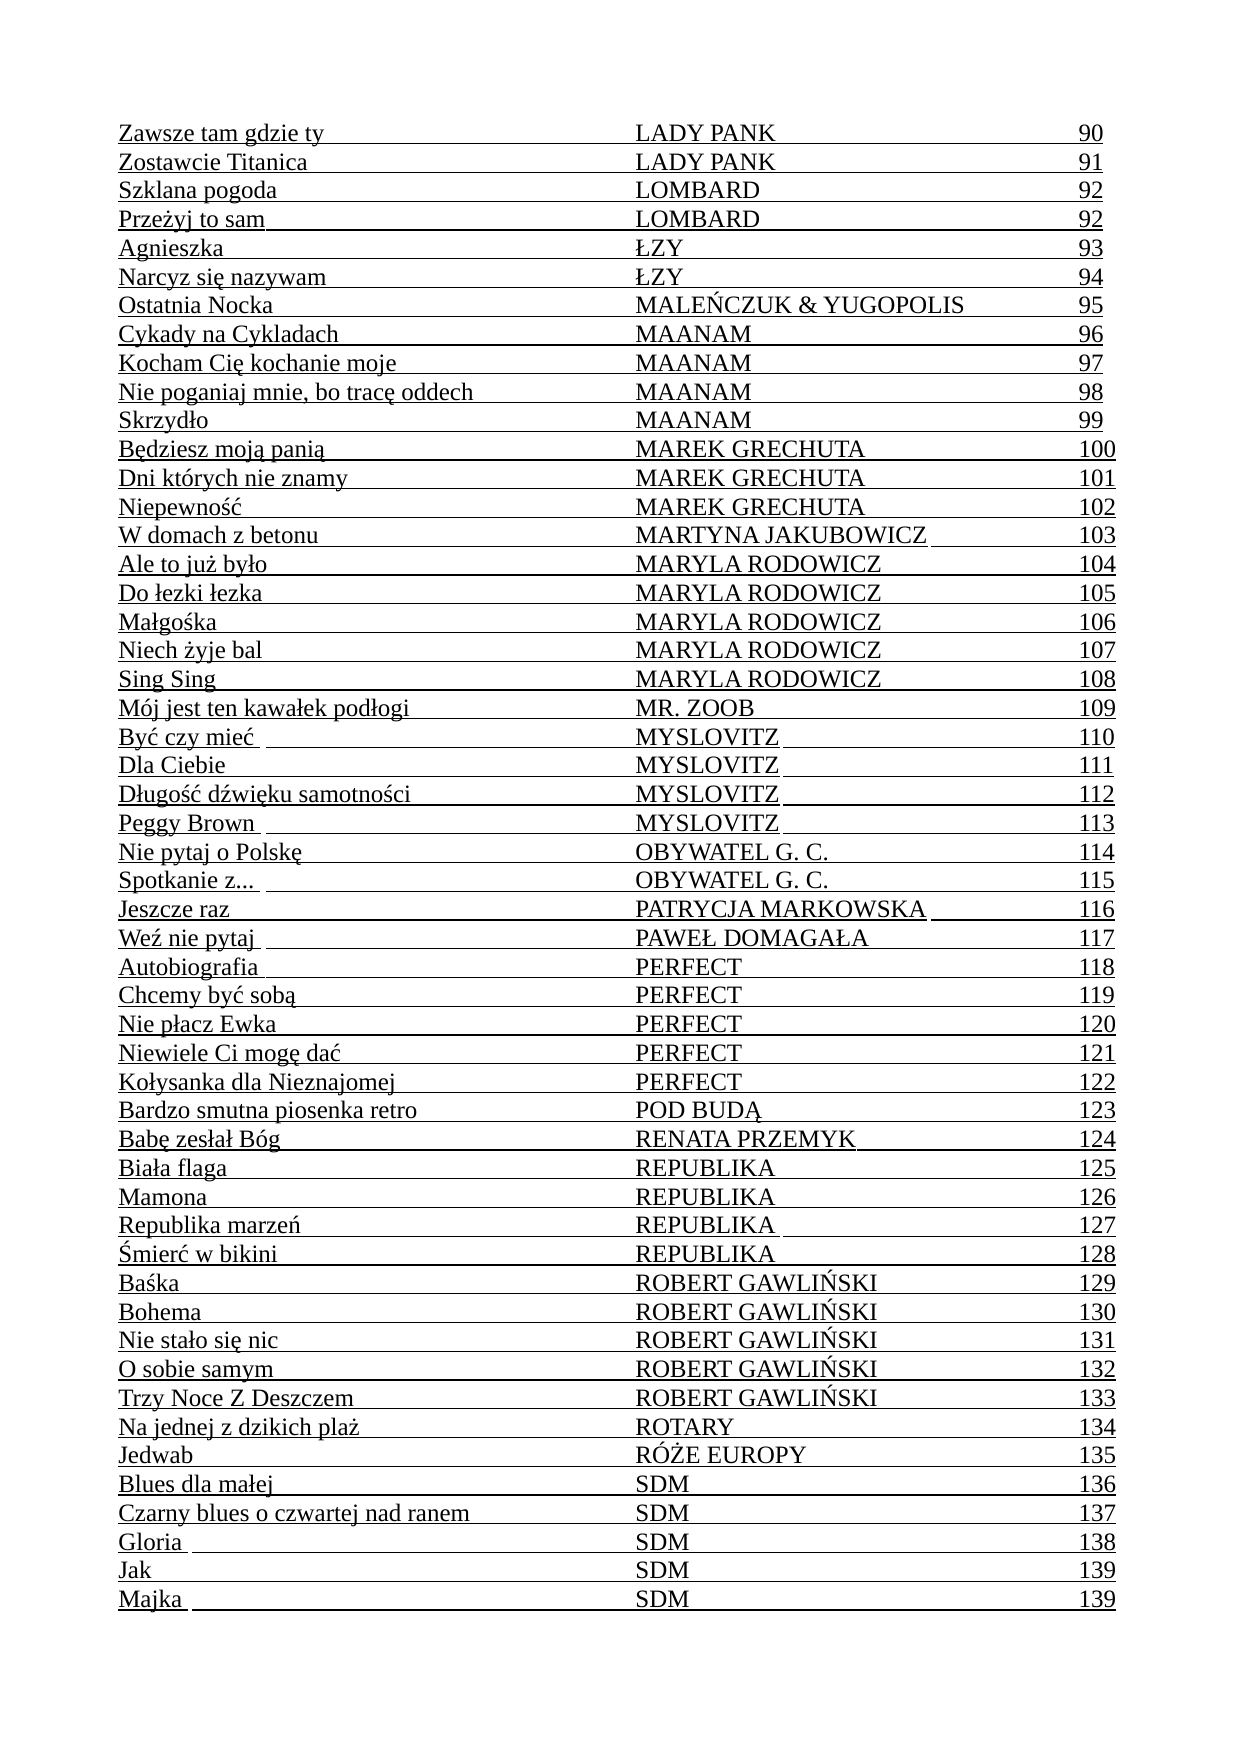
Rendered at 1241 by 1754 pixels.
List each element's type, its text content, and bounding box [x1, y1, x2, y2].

text Baśka ROBERT GAWLIŃSKI 129 [118, 1268, 1122, 1297]
text Trzy Noce Z Deszczem ROBERT GAWLIŃSKI 133 [118, 1383, 1122, 1412]
text Bardzo smutna piosenka retro POD BUDĄ 123 [118, 1096, 1122, 1124]
text Być czy mieć MYSLOVITZ 110 [118, 722, 1122, 751]
text Małgośka MARYLA RODOWICZ 106 [118, 607, 1122, 636]
text Sing Sing MARYLA RODOWICZ 108 [118, 664, 1122, 693]
text Peggy Brown MYSLOVITZ 113 [118, 808, 1122, 837]
text Do łezki łezka MARYLA RODOWICZ 105 [118, 578, 1122, 607]
text Niewiele Ci mogę dać PERFECT 121 [118, 1038, 1122, 1067]
text Narcyz się nazywam ŁZY 94 [118, 262, 1122, 291]
text Niech żyje bal MARYLA RODOWICZ 107 [118, 636, 1122, 664]
text Spotkanie z... OBYWATEL G. C. 115 [118, 866, 1122, 894]
text Chcemy być sobą PERFECT 119 [118, 981, 1122, 1009]
text Będziesz moją panią MAREK GRECHUTA 100 [118, 434, 1122, 463]
text Jak SDM 139 [118, 1556, 1122, 1584]
text Zostawcie Titanica LADY PANK 91 [118, 147, 1122, 176]
text Zawsze tam gdzie ty LADY PANK 90 [118, 118, 1122, 147]
text Jedwab RÓŻE EUROPY 135 [118, 1441, 1122, 1469]
text Nie pytaj o Polskę OBYWATEL G. C. 114 [118, 837, 1122, 866]
text Bohema ROBERT GAWLIŃSKI 130 [118, 1297, 1122, 1326]
text Przeżyj to sam LOMBARD 92 [118, 204, 1122, 233]
text Śmierć w bikini REPUBLIKA 128 [118, 1239, 1122, 1268]
text Cykady na Cykladach MAANAM 96 [118, 319, 1122, 348]
text Agnieszka ŁZY 93 [118, 233, 1122, 262]
text Majka SDM 139 [118, 1584, 1122, 1613]
text Na jednej z dzikich plaż ROTARY 134 [118, 1412, 1122, 1441]
text Dni których nie znamy MAREK GRECHUTA 101 [118, 463, 1122, 492]
text Nie poganiaj mnie, bo tracę oddech MAANAM 98 [118, 377, 1122, 406]
text Autobiografia PERFECT 118 [118, 952, 1122, 981]
text Czarny blues o czwartej nad ranem SDM 137 [118, 1498, 1122, 1527]
text Nie stało się nic ROBERT GAWLIŃSKI 131 [118, 1326, 1122, 1354]
text Ostatnia Nocka MALEŃCZUK & YUGOPOLIS 95 [118, 291, 1122, 319]
text Mamona REPUBLIKA 126 [118, 1182, 1122, 1211]
text O sobie samym ROBERT GAWLIŃSKI 132 [118, 1354, 1122, 1383]
text Dla Ciebie MYSLOVITZ 111 [118, 751, 1122, 779]
text Skrzydło MAANAM 99 [118, 406, 1122, 434]
text Długość dźwięku samotności MYSLOVITZ 112 [118, 779, 1122, 808]
text Ale to już było MARYLA RODOWICZ 104 [118, 549, 1122, 578]
text Mój jest ten kawałek podłogi MR. ZOOB 109 [118, 693, 1122, 722]
text Kocham Cię kochanie moje MAANAM 97 [118, 348, 1122, 377]
text Gloria SDM 138 [118, 1527, 1122, 1556]
text Kołysanka dla Nieznajomej PERFECT 122 [118, 1067, 1122, 1096]
text Republika marzeń REPUBLIKA 127 [118, 1211, 1122, 1239]
text Jeszcze raz PATRYCJA MARKOWSKA 116 [118, 894, 1122, 923]
text W domach z betonu MARTYNA JAKUBOWICZ 103 [118, 521, 1122, 549]
text Blues dla małej SDM 136 [118, 1469, 1122, 1498]
text Szklana pogoda LOMBARD 92 [118, 176, 1122, 204]
text Nie płacz Ewka PERFECT 120 [118, 1009, 1122, 1038]
text Weź nie pytaj PAWEŁ DOMAGAŁA 117 [118, 923, 1122, 952]
text Babę zesłał Bóg RENATA PRZEMYK 124 [118, 1124, 1122, 1153]
text Biała flaga REPUBLIKA 125 [118, 1153, 1122, 1182]
text Niepewność MAREK GRECHUTA 102 [118, 492, 1122, 521]
